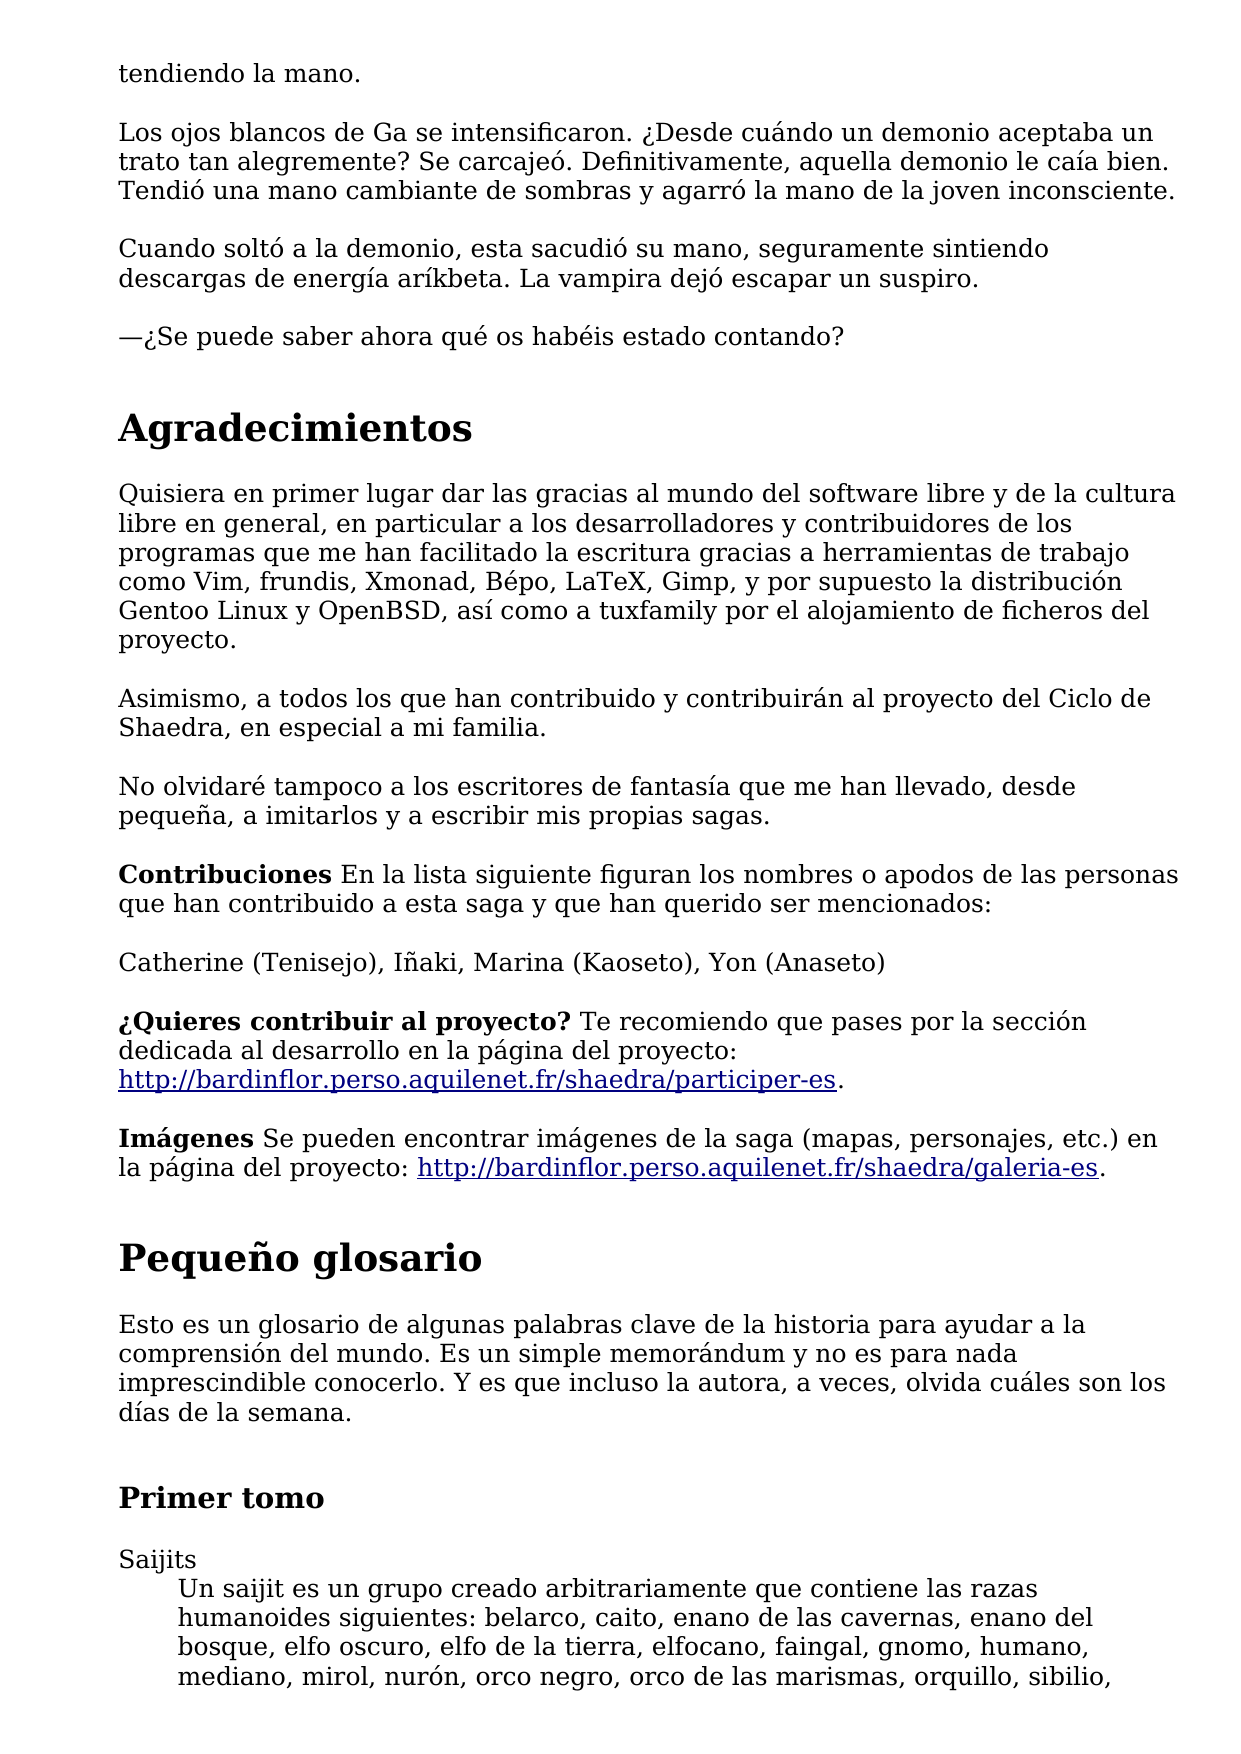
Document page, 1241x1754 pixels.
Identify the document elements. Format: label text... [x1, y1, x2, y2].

text Imágenes Se pueden encontrar imágenes de la saga (mapas, personajes, etc.) en la página del proyecto: http://bardinflor.perso.aquilenet.fr/shaedra/galeria-es. [118, 1124, 1181, 1182]
text No olvidaré tampoco a los escritores de fantasía que me han llevado, desde pequeña, a imitarlos y a escribir mis propias sagas. [118, 772, 1181, 830]
subtitle Primer tomo [118, 1481, 1181, 1516]
text Cuando soltó a la demonio, esta sacudió su mano, seguramente sintiendo descargas de energía aríkbeta. La vampira dejó escapar un suspiro. [118, 235, 1181, 293]
text Esto es un glosario de algunas palabras clave de la historia para ayudar a la comprensión del mundo. Es un simple memorándum y no es para nada imprescindible conocerlo. Y es que incluso la autora, a veces, olvida cuáles son los días de la semana. [118, 1310, 1181, 1427]
text Los ojos blancos de Ga se intensificaron. ¿Desde cuándo un demonio aceptaba un trato tan alegremente? Se carcajeó. Definitivamente, aquella demonio le caía bien. Tendió una mano cambiante de sombras y agarró la mano de la joven inconsciente. [118, 118, 1181, 205]
subtitle Saijits [118, 1545, 1181, 1574]
text Catherine (Tenisejo), Iñaki, Marina (Kaoseto), Yon (Anaseto) [118, 948, 1181, 977]
text Quisiera en primer lugar dar las gracias al mundo del software libre y de la cultura libre en general, en particular a los desarrolladores y contribuidores de los programas que me han facilitado la escritura gracias a herramientas de trabajo como Vim, frundis, Xmonad, Bépo, LaTeX, Gimp, y por supuesto la distribución Gentoo Linux y OpenBSD, así como a tuxfamily por el alojamiento de ficheros del proyecto. [118, 480, 1181, 655]
subtitle Agradecimientos [118, 406, 1181, 450]
text Asimismo, a todos los que han contribuido y contribuirán al proyecto del Ciclo de Shaedra, en especial a mi familia. [118, 684, 1181, 742]
text Contribuciones En la lista siguiente figuran los nombres o apodos de las personas que han contribuido a esta saga y que han querido ser mencionados: [118, 860, 1181, 918]
list Un saijit es un grupo creado arbitrariamente que contiene las razas humanoides siguientes: belarco, caito, enano de las cavernas, enano del bosque, elfo oscuro, elfo de la tierra, elfocano, faingal, gnomo, humano, mediano, mirol, nurón, orco negro, orco de las marismas, orquillo, sibilio, [177, 1574, 1181, 1691]
text —¿Se puede saber ahora qué os habéis estado contando? [118, 322, 1181, 352]
text tendiendo la mano. [118, 59, 1181, 88]
subtitle Pequeño glosario [118, 1237, 1181, 1281]
text ¿Quieres contribuir al proyecto? Te recomiendo que pases por la sección dedicada al desarrollo en la página del proyecto: http://bardinflor.perso.aquilenet.fr/shaedra/participer-es. [118, 1006, 1181, 1094]
